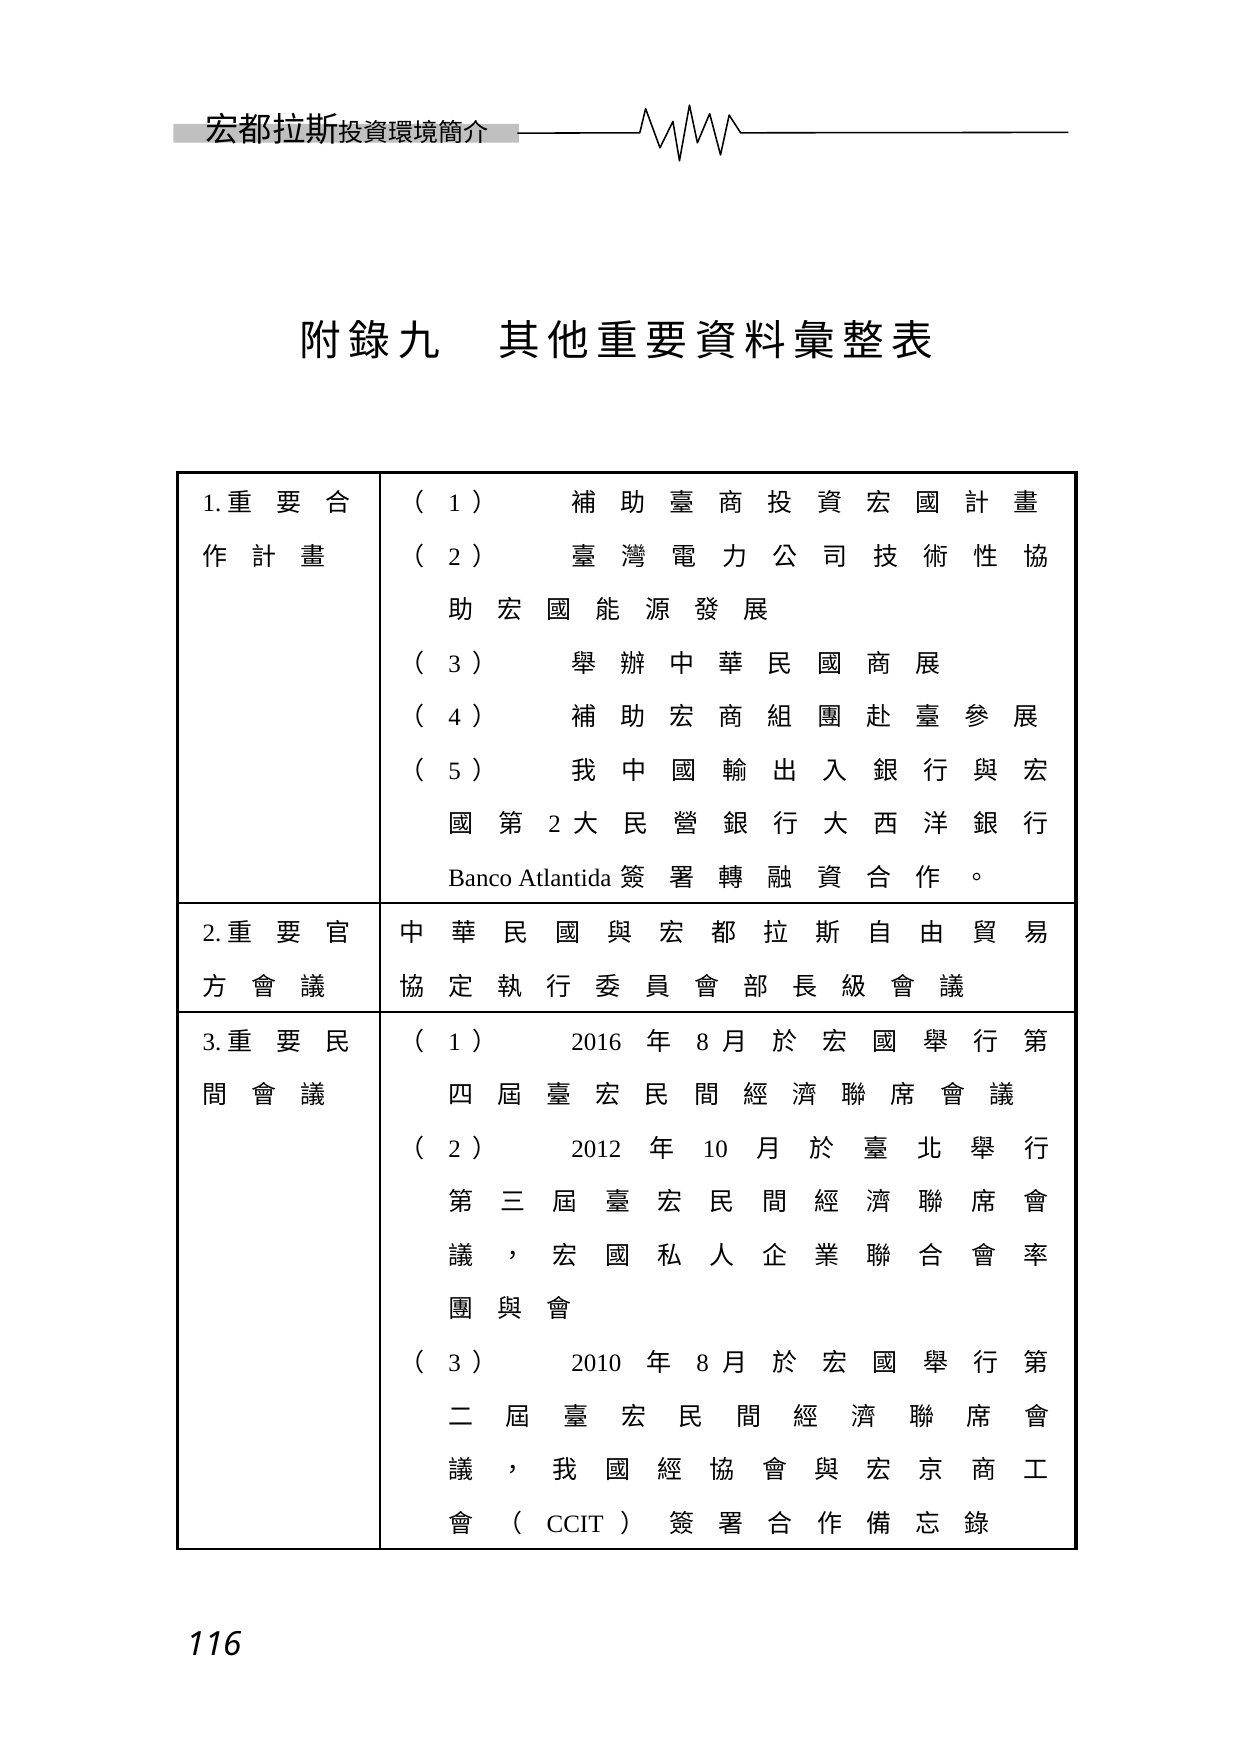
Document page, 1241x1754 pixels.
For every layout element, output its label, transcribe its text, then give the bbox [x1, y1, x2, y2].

table_cell （1） 2016年8月於宏國舉行第四屆臺宏民間經濟聯席會議 （2） 2012年10月於臺北舉行第三屆臺宏民間經濟聯席會議，宏國私人企業聯合會率團與會 （3） 2010年8月於宏國舉行第二屆臺宏民間經濟聯席會議，我國經協會與宏京商工會（CCIT）簽署合作備忘錄 [381, 1013, 1074, 1548]
table_cell 2.重要官方會議 [179, 904, 379, 1011]
table_cell 3.重要民間會議 [179, 1013, 379, 1548]
table_cell 中華民國與宏都拉斯自由貿易協定執行委員會部長級會議 [381, 904, 1074, 1011]
table_header （1） 補助臺商投資宏國計畫 （2） 臺灣電力公司技術性協助宏國能源發展 （3） 舉辦中華民國商展 （4） 補助宏商組團赴臺參展 （5） 我中國輸出入銀行與宏國第2大民營銀行大西洋銀行Banco Atlantida 簽署轉融資合作。 [381, 474, 1074, 902]
text 附錄九 其他重要資料彙整表 [178, 283, 1063, 391]
table_header 1.重要合作計畫 [179, 474, 379, 902]
